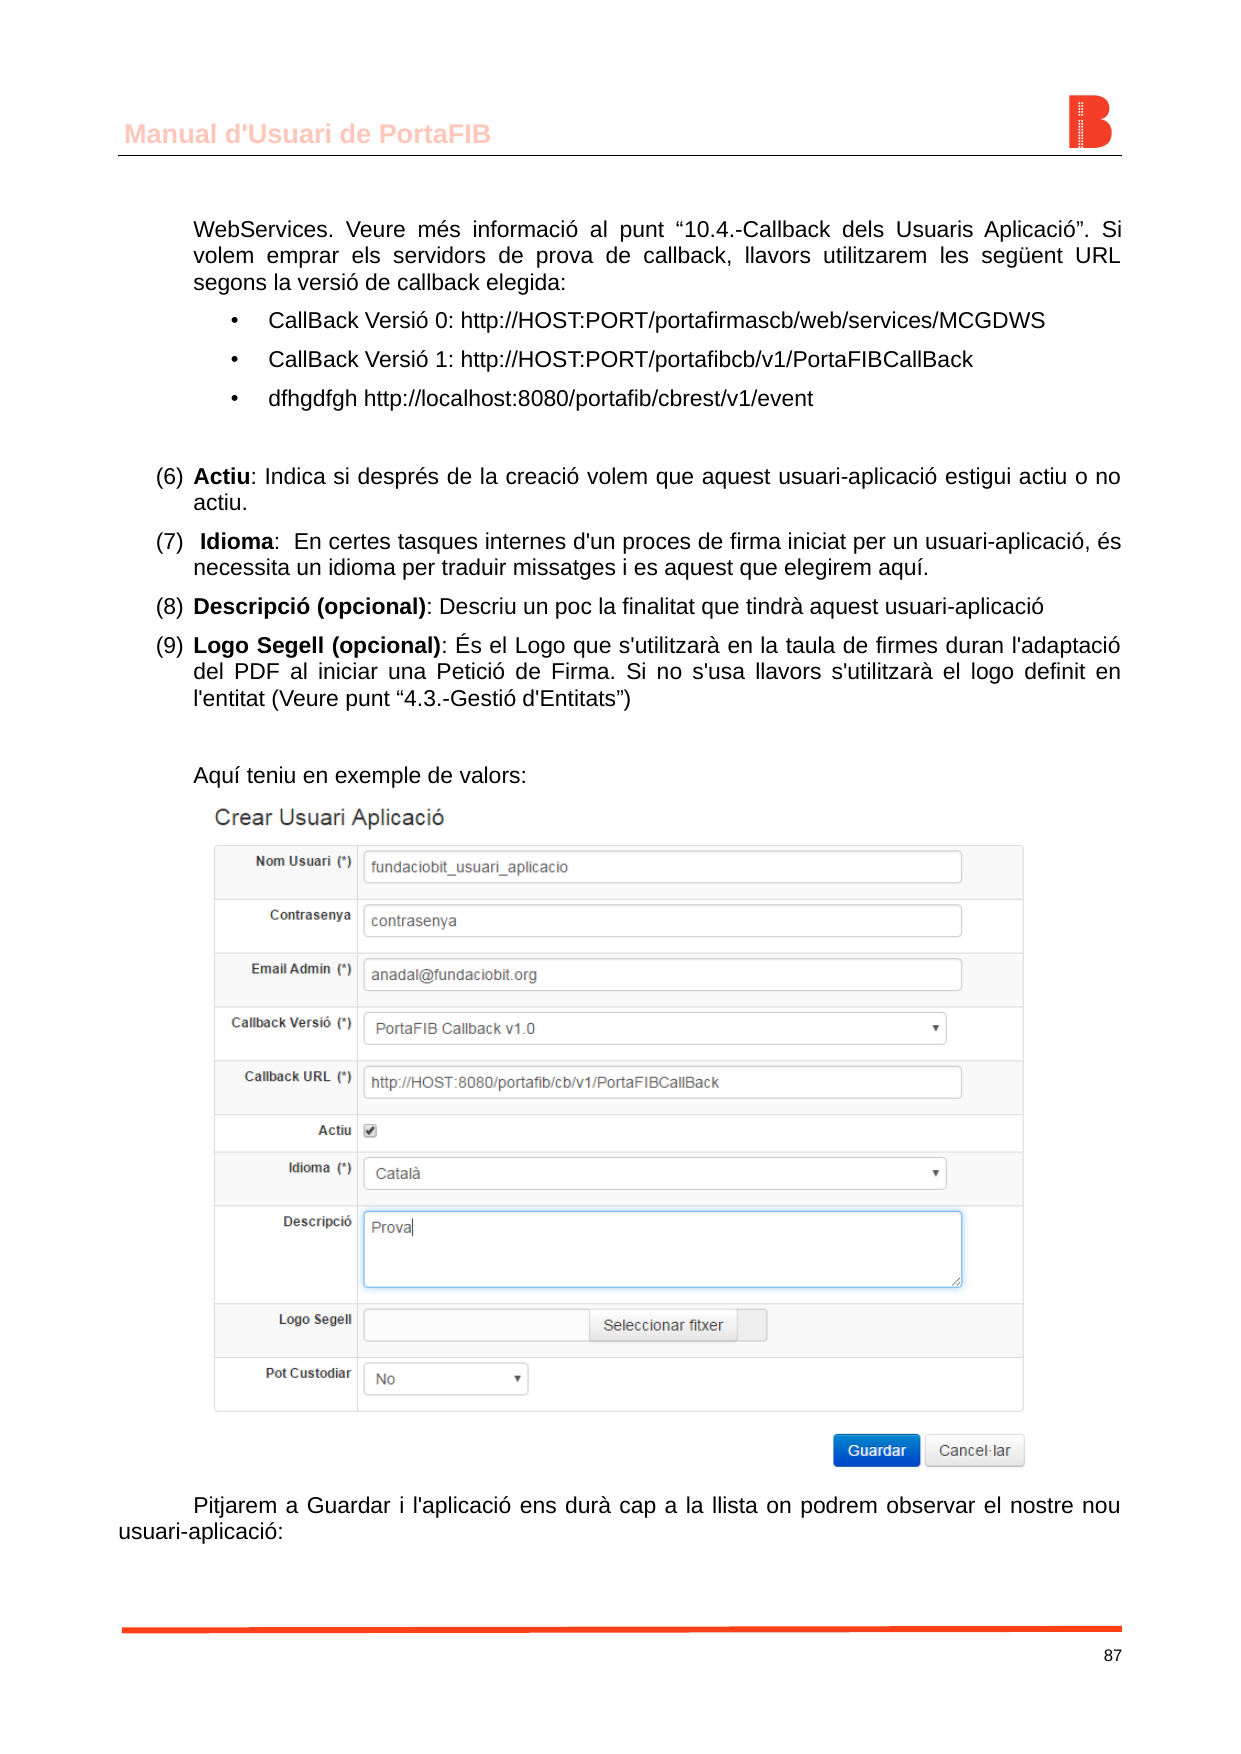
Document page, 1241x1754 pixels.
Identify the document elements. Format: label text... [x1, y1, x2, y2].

text Aquí teniu en exemple de valors: [118, 762, 1122, 789]
picture [204, 801, 1036, 1479]
list CallBack Versió 1: http://HOST:PORT/portafibcb/v1/PortaFIBCallBack [231, 346, 1122, 372]
list WebServices. Veure més informació al punt “10.4.-Callback dels Usuaris Aplicació”. Si volem emprar els servidors de prova de callback, llavors utilitzarem les següent URL segons la versió de callback elegida: [156, 216, 1122, 295]
list Actiu: Indica si després de la creació volem que aquest usuari-aplicació estigui actiu o no actiu. [156, 463, 1122, 515]
list dfhgdfgh http://localhost:8080/portafib/cbrest/v1/event [231, 385, 1122, 411]
list Descripció (opcional): Descriu un poc la finalitat que tindrà aquest usuari-aplicació [156, 593, 1122, 619]
picture [1063, 94, 1117, 150]
list Logo Segell (opcional): És el Logo que s'utilitzarà en la taula de firmes duran l'adaptació del PDF al iniciar una Petició de Firma. Si no s'usa llavors s'utilitzarà el logo definit en l'entitat (Veure punt “4.3.-Gestió d'Entitats”) [156, 632, 1122, 711]
list Idioma: En certes tasques internes d'un proces de firma iniciat per un usuari-aplicació, és necessita un idioma per traduir missatges i es aquest que elegirem aquí. [156, 528, 1122, 581]
text Pitjarem a Guardar i l'aplicació ens durà cap a la llista on podrem observar el nostre nou usuari-aplicació: [118, 1492, 1122, 1544]
list CallBack Versió 0: http://HOST:PORT/portafirmascb/web/services/MCGDWS [231, 307, 1122, 334]
